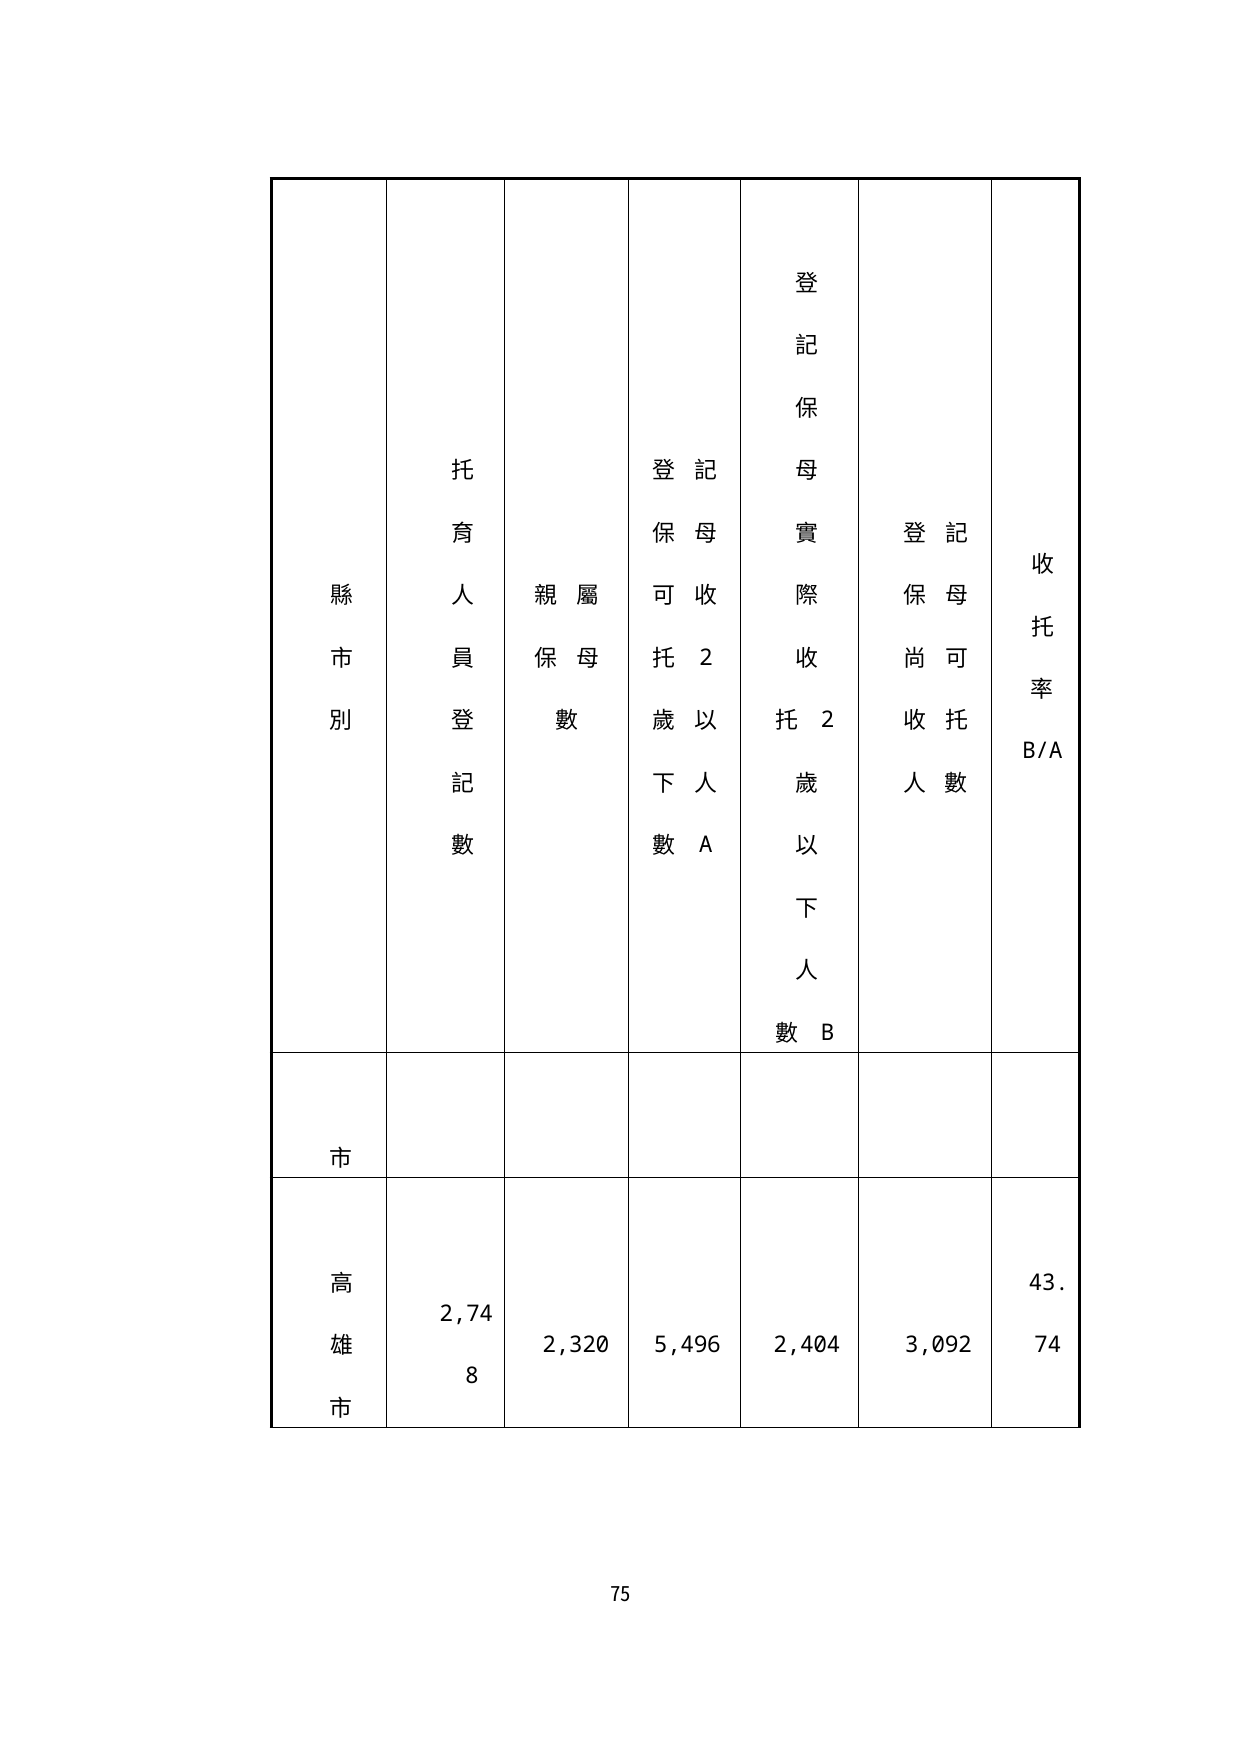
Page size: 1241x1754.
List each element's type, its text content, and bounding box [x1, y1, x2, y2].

table_cell [992, 1053, 1078, 1177]
table_header 登記保母尚可收托人數 [859, 180, 991, 1052]
table_cell 2,320 [505, 1178, 628, 1427]
table_cell 市 [273, 1053, 386, 1177]
table_cell 2,748 [387, 1178, 504, 1427]
table_header 登記保母實際收托2歲以下人數B [741, 180, 858, 1052]
table_cell 43.74 [992, 1178, 1078, 1427]
table_header 登記保母可收托2歲以下人數A [629, 180, 740, 1052]
table_header 托育人員登記數 [387, 180, 504, 1052]
table_cell 5,496 [629, 1178, 740, 1427]
table_cell 3,092 [859, 1178, 991, 1427]
table_cell 2,404 [741, 1178, 858, 1427]
table_cell 高雄市 [273, 1178, 386, 1427]
table_cell [741, 1053, 858, 1177]
table_cell [859, 1053, 991, 1177]
table_cell [629, 1053, 740, 1177]
table_cell [505, 1053, 628, 1177]
table_header 親屬保母數 [505, 180, 628, 1052]
table_cell [387, 1053, 504, 1177]
table_header 收托率 B/A [992, 180, 1078, 1052]
table_header 縣市別 [273, 180, 386, 1052]
